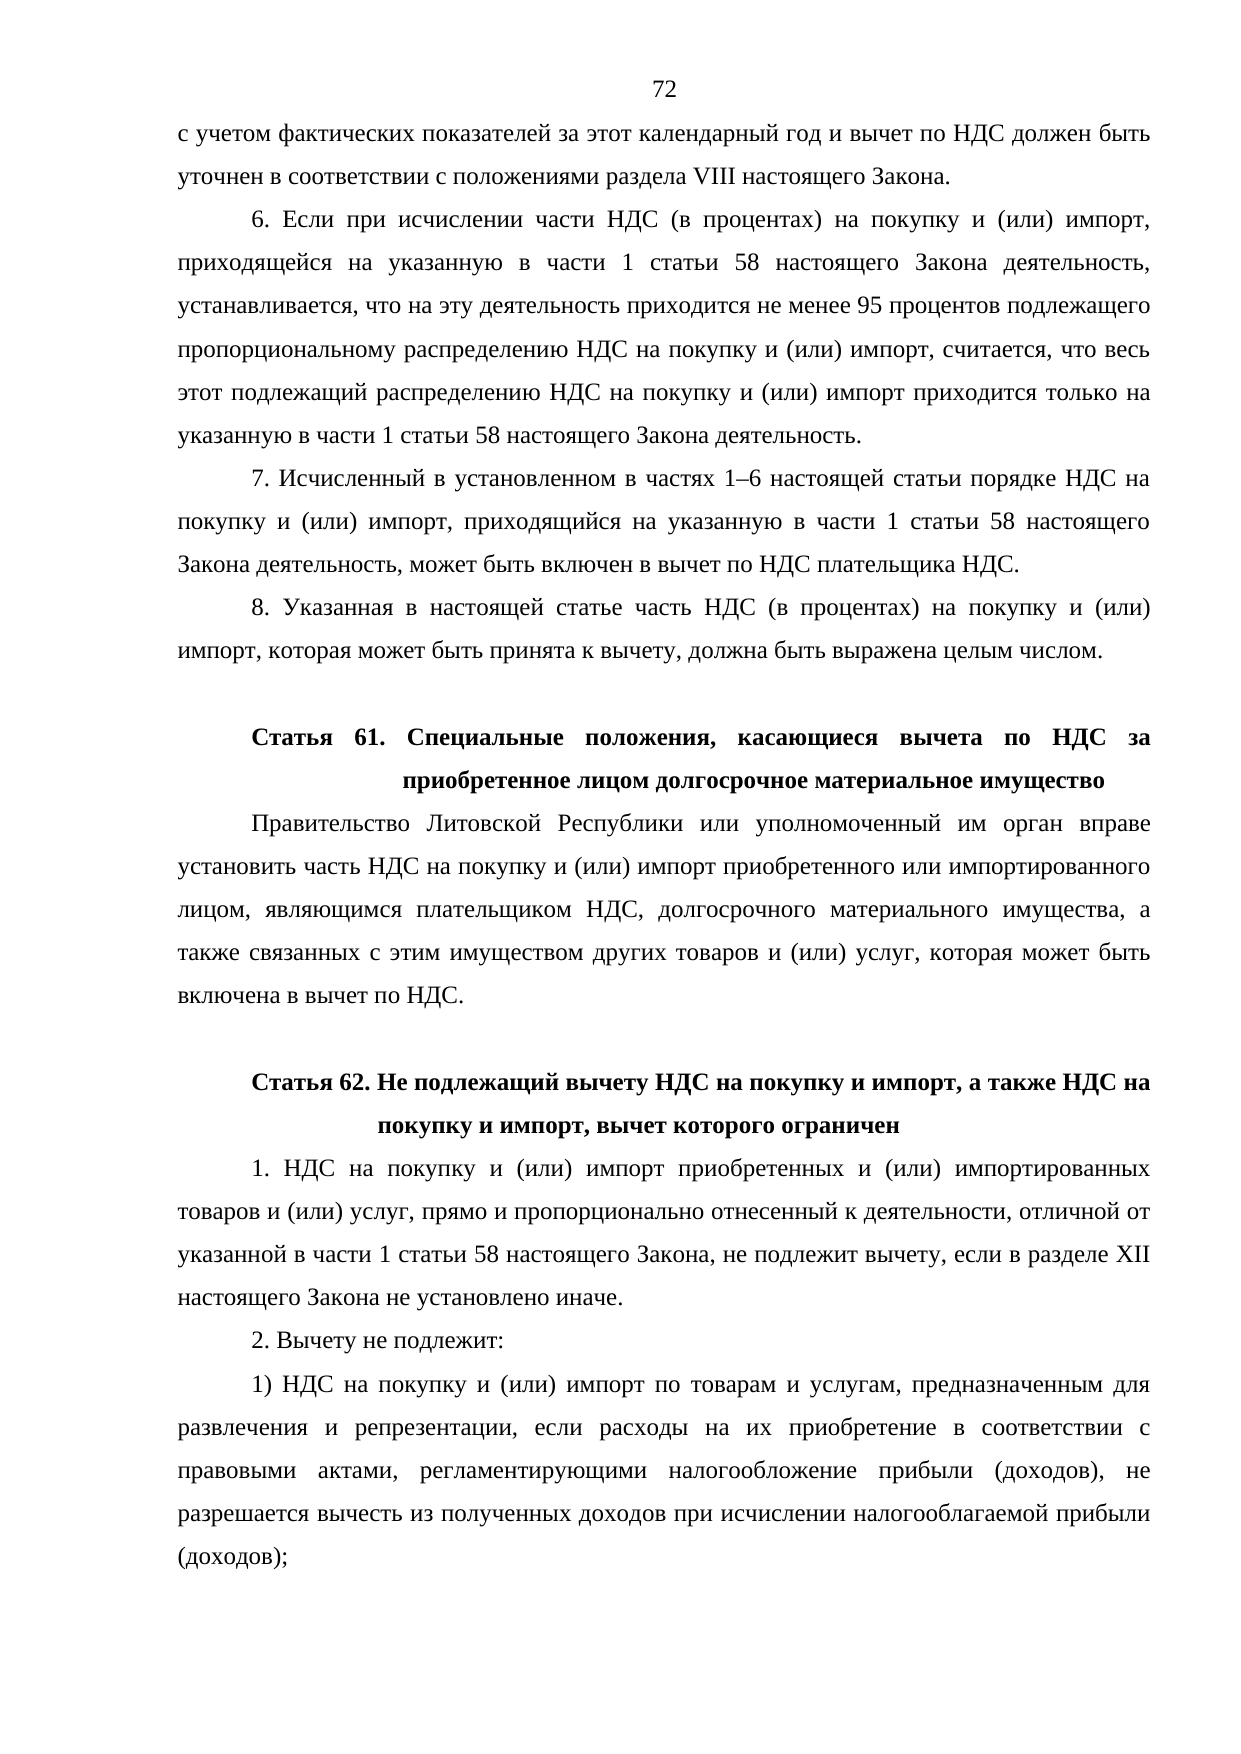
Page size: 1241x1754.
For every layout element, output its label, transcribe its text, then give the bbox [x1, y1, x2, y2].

text с учетом фактических показателей за этот календарный год и вычет по НДС должен быть уточнен в соответствии с положениями раздела VIII настоящего Закона. [177, 118, 1152, 190]
text Правительство Литовской Республики или уполномоченный им орган вправе установить часть НДС на покупку и (или) импорт приобретенного или импортированного лицом, являющимся плательщиком НДС, долгосрочного материального имущества, а также связанных с этим имуществом других товаров и (или) услуг, которая может быть включена в вычет по НДС. [177, 808, 1152, 1009]
text Статья 62. Не подлежащий вычету НДС на покупку и импорт, а также НДС на покупку и импорт, вычет которого ограничен [251, 1067, 1152, 1139]
text Статья 61. Специальные положения, касающиеся вычета по НДС за приобретенное лицом долгосрочное материальное имущество [251, 722, 1152, 794]
text 8. Указанная в настоящей статье часть НДС (в процентах) на покупку и (или) импорт, которая может быть принята к вычету, должна быть выражена целым числом. [177, 592, 1152, 664]
text 7. Исчисленный в установленном в частях 1–6 настоящей статьи порядке НДС на покупку и (или) импорт, приходящийся на указанную в части 1 статьи 58 настоящего Закона деятельность, может быть включен в вычет по НДС плательщика НДС. [177, 463, 1152, 578]
text 2. Вычету не подлежит: [177, 1326, 1152, 1354]
text 6. Если при исчислении части НДС (в процентах) на покупку и (или) импорт, приходящейся на указанную в части 1 статьи 58 настоящего Закона деятельность, устанавливается, что на эту деятельность приходится не менее 95 процентов подлежащего пропорциональному распределению НДС на покупку и (или) импорт, считается, что весь этот подлежащий распределению НДС на покупку и (или) импорт приходится только на указанную в части 1 статьи 58 настоящего Закона деятельность. [177, 204, 1152, 449]
text 1) НДС на покупку и (или) импорт по товарам и услугам, предназначенным для развлечения и репрезентации, если расходы на их приобретение в соответствии с правовыми актами, регламентирующими налогообложение прибыли (доходов), не разрешается вычесть из полученных доходов при исчислении налогооблагаемой прибыли (доходов); [177, 1369, 1152, 1570]
text 1. НДС на покупку и (или) импорт приобретенных и (или) импортированных товаров и (или) услуг, прямо и пропорционально отнесенный к деятельности, отличной от указанной в части 1 статьи 58 настоящего Закона, не подлежит вычету, если в разделе XII настоящего Закона не установлено иначе. [177, 1153, 1152, 1311]
